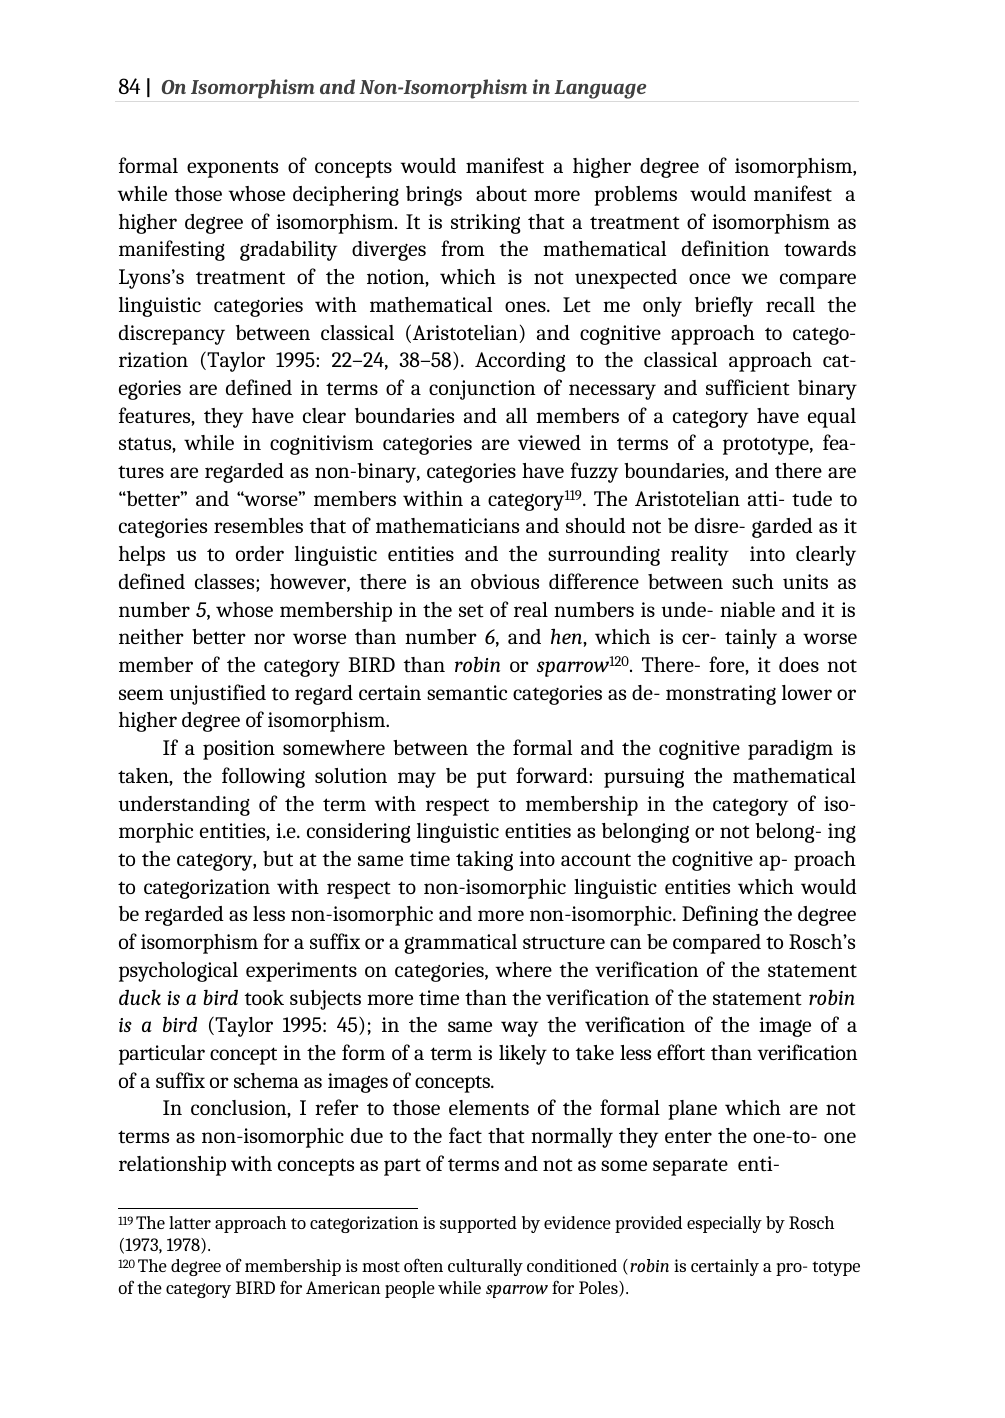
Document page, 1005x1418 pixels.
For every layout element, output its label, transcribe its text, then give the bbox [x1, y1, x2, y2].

text In conclusion, I refer to those elements of the formal plane which are not terms as non-isomorphic due to the fact that normally they enter the one-to- one relationship with concepts as part of terms and not as some separate enti- [118, 1096, 857, 1177]
text If a position somewhere between the formal and the cognitive paradigm is taken, the following solution may be put forward: pursuing the mathematical understanding of the term with respect to membership in the category of iso- morphic entities, i.e. considering linguistic entities as belonging or not belong- ing to the category, but at the same time taking into account the cognitive ap- proach to categorization with respect to non-isomorphic linguistic entities which would be regarded as less non-isomorphic and more non-isomorphic. Defining the degree of isomorphism for a suffix or a grammatical structure can be compared to Rosch’s psychological experiments on categories, where the verification of the statement duck is a bird took subjects more time than the verification of the statement robin is a bird (Taylor 1995: 45); in the same way the verification of the image of a particular concept in the form of a term is likely to take less effort than verification of a suffix or schema as images of concepts. [118, 736, 857, 1093]
text formal exponents of concepts would manifest a higher degree of isomorphism, while those whose deciphering brings about more problems would manifest a higher degree of isomorphism. It is striking that a treatment of isomorphism as manifesting gradability diverges from the mathematical definition towards Lyons’s treatment of the notion, which is not unexpected once we compare linguistic categories with mathematical ones. Let me only briefly recall the discrepancy between classical (Aristotelian) and cognitive approach to catego- rization (Taylor 1995: 22–24, 38–58). According to the classical approach cat- egories are defined in terms of a conjunction of necessary and sufficient binary features, they have clear boundaries and all members of a category have equal status, while in cognitivism categories are viewed in terms of a prototype, fea- tures are regarded as non-binary, categories have fuzzy boundaries, and there are “better” and “worse” members within a category119. The Aristotelian atti- tude to categories resembles that of mathematicians and should not be disre- garded as it helps us to order linguistic entities and the surrounding reality into clearly defined classes; however, there is an obvious difference between such units as number 5, whose membership in the set of real numbers is unde- niable and it is neither better nor worse than number 6, and hen, which is cer- tainly a worse member of the category BIRD than robin or sparrow120. There- fore, it does not seem unjustified to regard certain semantic categories as de- monstrating lower or higher degree of isomorphism. [118, 154, 857, 733]
text 120 The degree of membership is most often culturally conditioned (robin is certainly a pro- totype of the category BIRD for American people while sparrow for Poles). [118, 1256, 871, 1299]
text 119 The latter approach to categorization is supported by evidence provided especially by Rosch (1973, 1978). [118, 1213, 871, 1256]
